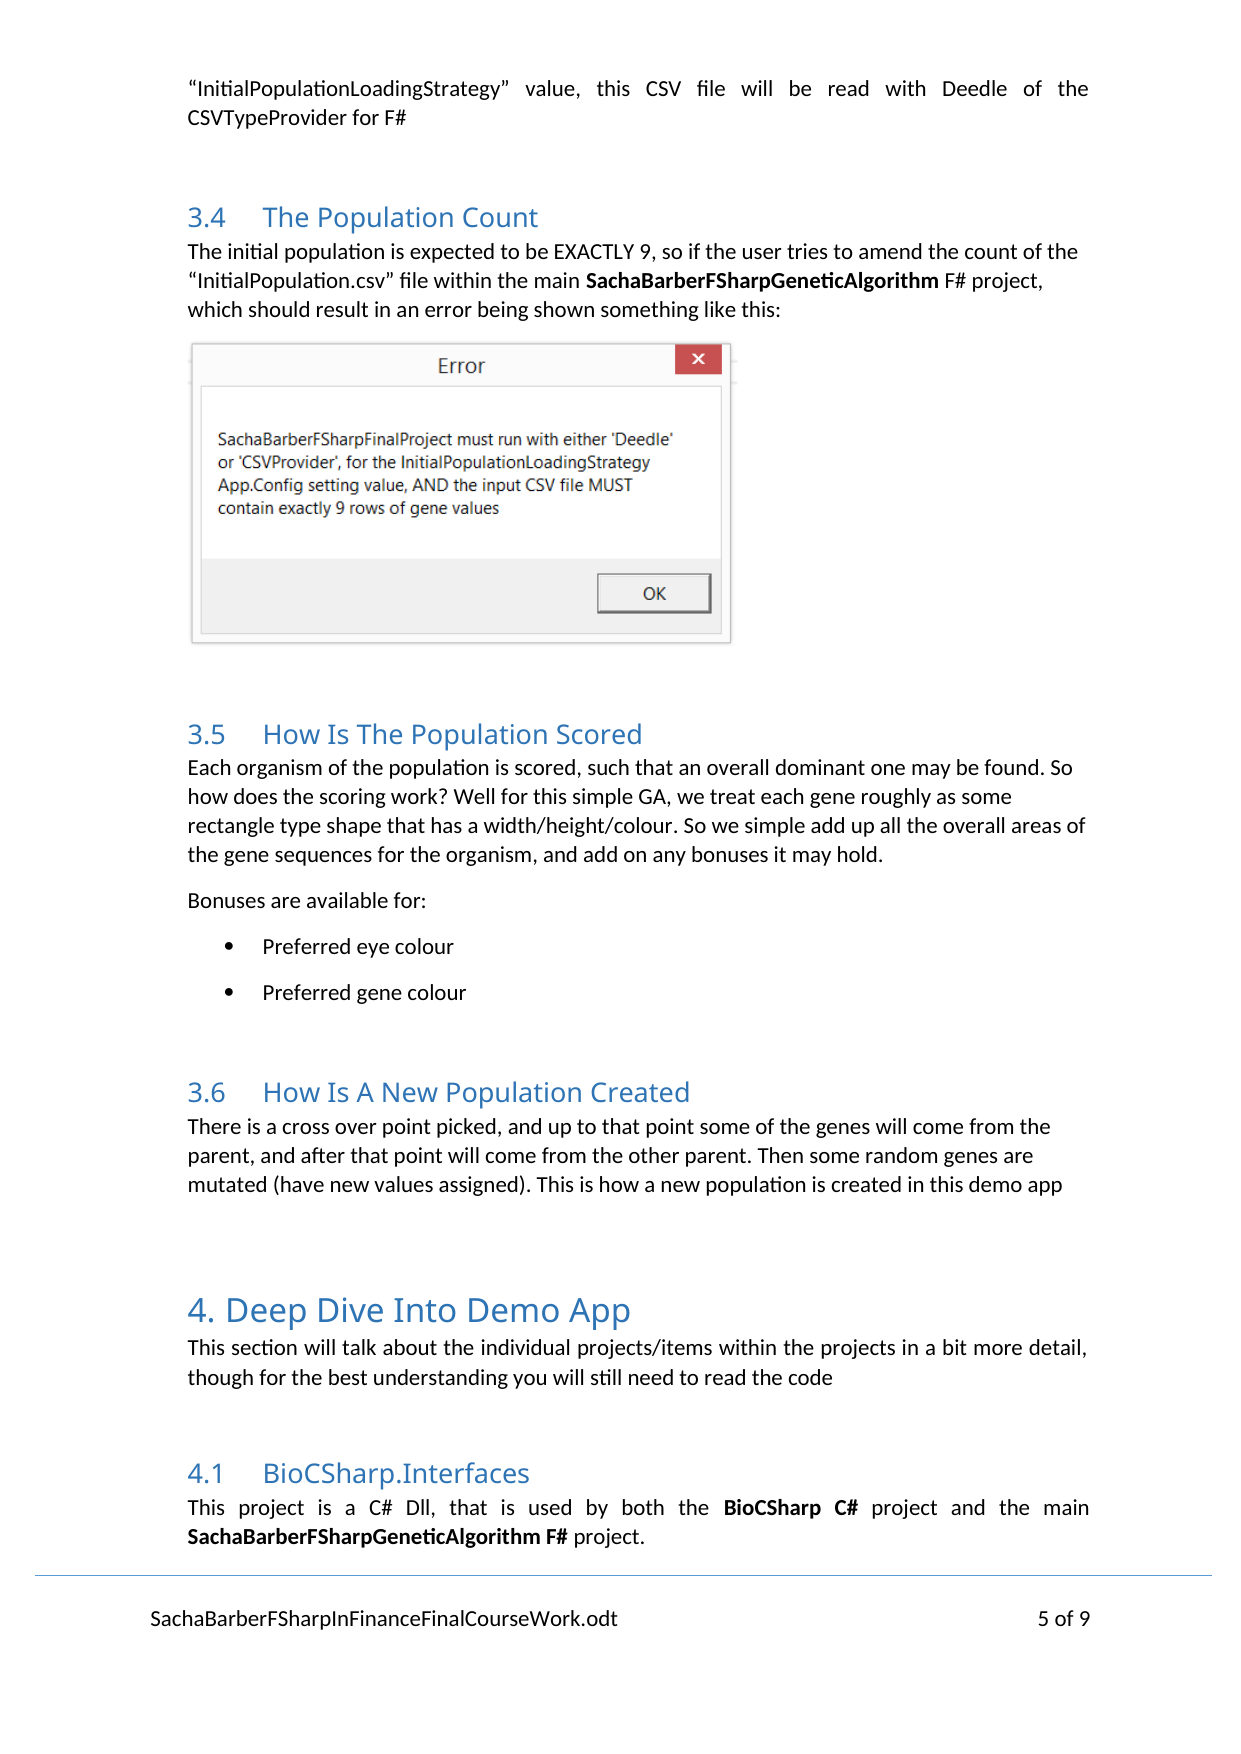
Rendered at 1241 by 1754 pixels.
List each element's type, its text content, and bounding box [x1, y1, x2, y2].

text There is a cross over point picked, and up to that point some of the genes will come from the parent, and after that point will come from the other parent. Then some random genes are mutated (have new values assigned). This is how a new population is created in this demo app [187, 1112, 1090, 1198]
subtitle The Population Count [187, 198, 1090, 235]
subtitle BioCSharp.Interfaces [187, 1455, 1090, 1492]
text “InitialPopulationLoadingStrategy” value, this CSV file will be read with Deedle of the CSVTypeProvider for F# [187, 74, 1090, 131]
text Each organism of the population is scored, such that an overall dominant one may be found. So how does the scoring work? Well for this simple GA, we treat each gene roughly as some rectangle type shape that has a width/height/colour. So we simple add up all the overall areas of the gene sequences for the organism, and add on any bonuses it may hold. [187, 753, 1090, 869]
list Preferred eye colour [225, 932, 1090, 960]
subtitle Deep Dive Into Demo App [187, 1286, 1090, 1332]
text The initial population is expected to be EXACTLY 9, so if the user tries to amend the count of the “InitialPopulation.csv” file within the main SachaBarberFSharpGeneticAlgorithm F# project, which should result in an error being shown something like this: [187, 237, 1090, 323]
list Preferred gene colour [225, 978, 1090, 1006]
text This project is a C# Dll, that is used by both the BioCSharp C# project and the main SachaBarberFSharpGeneticAlgorithm F# project. [187, 1493, 1090, 1550]
text Bonuses are available for: [187, 886, 1090, 914]
subtitle How Is The Population Scored [187, 715, 1090, 752]
text This section will talk about the individual projects/items within the projects in a bit more detail, though for the best understanding you will still need to read the code [187, 1333, 1090, 1391]
subtitle How Is A New Population Created [187, 1073, 1090, 1110]
